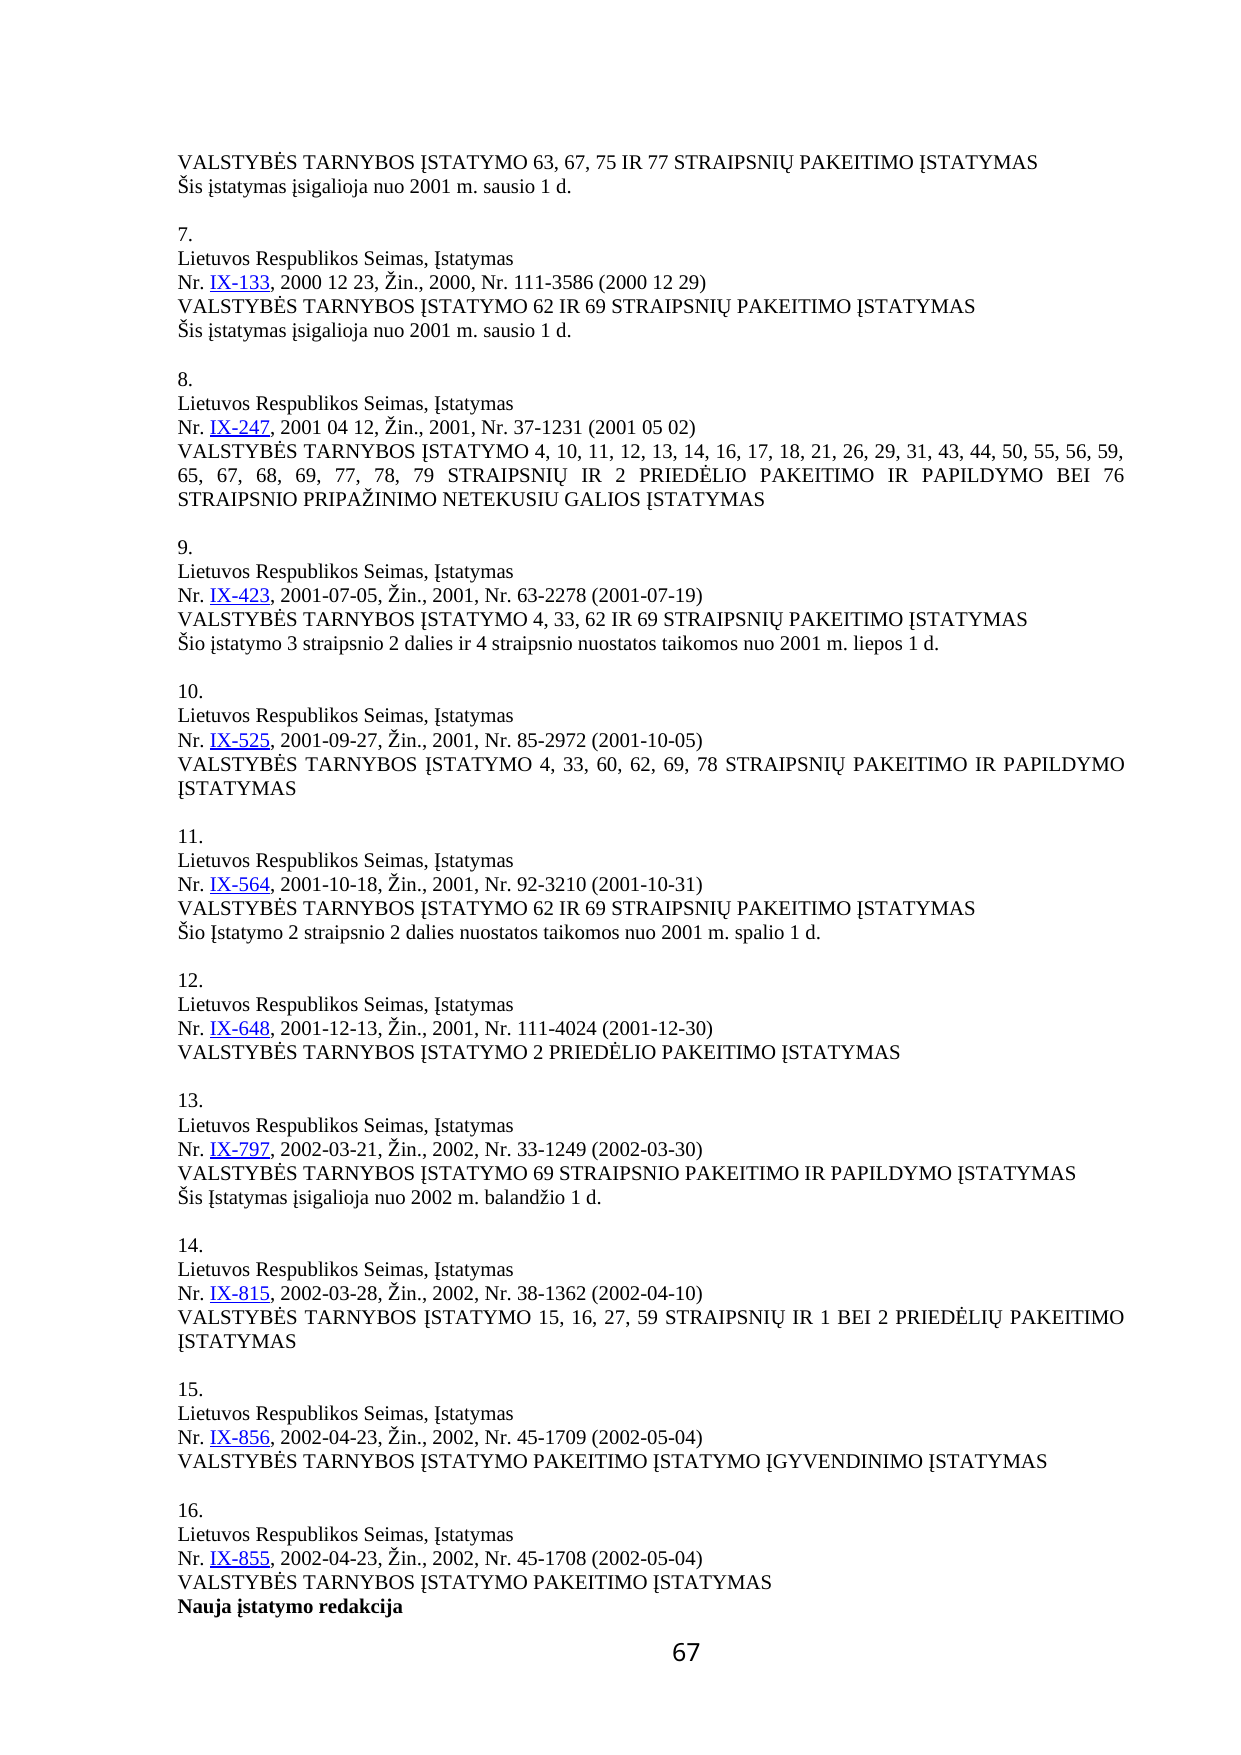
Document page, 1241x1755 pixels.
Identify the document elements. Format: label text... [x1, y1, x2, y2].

text Lietuvos Respublikos Seimas, Įstatymas [177, 246, 1126, 270]
text 14. [177, 1233, 1126, 1257]
text 12. [177, 968, 1126, 992]
text VALSTYBĖS TARNYBOS ĮSTATYMO PAKEITIMO ĮSTATYMO ĮGYVENDINIMO ĮSTATYMAS [177, 1449, 1126, 1473]
text 7. [177, 222, 1126, 246]
text VALSTYBĖS TARNYBOS ĮSTATYMO 63, 67, 75 IR 77 STRAIPSNIŲ PAKEITIMO ĮSTATYMAS [177, 150, 1126, 174]
text VALSTYBĖS TARNYBOS ĮSTATYMO 62 IR 69 STRAIPSNIŲ PAKEITIMO ĮSTATYMAS [177, 294, 1126, 318]
text Šis įstatymas įsigalioja nuo 2001 m. sausio 1 d. [177, 174, 1126, 198]
text Nr. IX-247, 2001 04 12, Žin., 2001, Nr. 37-1231 (2001 05 02) [177, 415, 1126, 439]
text Šis Įstatymas įsigalioja nuo 2002 m. balandžio 1 d. [177, 1185, 1126, 1209]
text VALSTYBĖS TARNYBOS ĮSTATYMO 4, 33, 60, 62, 69, 78 STRAIPSNIŲ PAKEITIMO IR PAPILDYMO ĮSTATYMAS [177, 752, 1126, 800]
text VALSTYBĖS TARNYBOS ĮSTATYMO 15, 16, 27, 59 STRAIPSNIŲ IR 1 BEI 2 PRIEDĖLIŲ PAKEITIMO ĮSTATYMAS [177, 1305, 1126, 1353]
text Lietuvos Respublikos Seimas, Įstatymas [177, 391, 1126, 415]
text VALSTYBĖS TARNYBOS ĮSTATYMO 2 PRIEDĖLIO PAKEITIMO ĮSTATYMAS [177, 1040, 1126, 1064]
text Nr. IX-856, 2002-04-23, Žin., 2002, Nr. 45-1709 (2002-05-04) [177, 1425, 1126, 1449]
text Lietuvos Respublikos Seimas, Įstatymas [177, 992, 1126, 1016]
text Lietuvos Respublikos Seimas, Įstatymas [177, 559, 1126, 583]
text Lietuvos Respublikos Seimas, Įstatymas [177, 1522, 1126, 1546]
text VALSTYBĖS TARNYBOS ĮSTATYMO 4, 33, 62 IR 69 STRAIPSNIŲ PAKEITIMO ĮSTATYMAS [177, 607, 1126, 631]
text 10. [177, 679, 1126, 703]
text Lietuvos Respublikos Seimas, Įstatymas [177, 703, 1126, 727]
text Šio įstatymo 3 straipsnio 2 dalies ir 4 straipsnio nuostatos taikomos nuo 2001 m. liepos 1 d. [177, 631, 1126, 655]
text VALSTYBĖS TARNYBOS ĮSTATYMO PAKEITIMO ĮSTATYMAS [177, 1570, 1126, 1594]
text 9. [177, 535, 1126, 559]
text Nr. IX-815, 2002-03-28, Žin., 2002, Nr. 38-1362 (2002-04-10) [177, 1281, 1126, 1305]
text VALSTYBĖS TARNYBOS ĮSTATYMO 62 IR 69 STRAIPSNIŲ PAKEITIMO ĮSTATYMAS [177, 896, 1126, 920]
text 15. [177, 1377, 1126, 1401]
text Nr. IX-855, 2002-04-23, Žin., 2002, Nr. 45-1708 (2002-05-04) [177, 1546, 1126, 1570]
text 13. [177, 1088, 1126, 1112]
text Nr. IX-648, 2001-12-13, Žin., 2001, Nr. 111-4024 (2001-12-30) [177, 1016, 1126, 1040]
text Nr. IX-423, 2001-07-05, Žin., 2001, Nr. 63-2278 (2001-07-19) [177, 583, 1126, 607]
text Lietuvos Respublikos Seimas, Įstatymas [177, 1257, 1126, 1281]
text Lietuvos Respublikos Seimas, Įstatymas [177, 848, 1126, 872]
text Nr. IX-133, 2000 12 23, Žin., 2000, Nr. 111-3586 (2000 12 29) [177, 270, 1126, 294]
text VALSTYBĖS TARNYBOS ĮSTATYMO 4, 10, 11, 12, 13, 14, 16, 17, 18, 21, 26, 29, 31, 43, 44, 50, 55, 56, 59, 65, 67, 68, 69, 77, 78, 79 STRAIPSNIŲ IR 2 PRIEDĖLIO PAKEITIMO IR PAPILDYMO BEI 76 STRAIPSNIO PRIPAŽINIMO NETEKUSIU GALIOS ĮSTATYMAS [177, 439, 1126, 511]
text Lietuvos Respublikos Seimas, Įstatymas [177, 1112, 1126, 1137]
text Šio Įstatymo 2 straipsnio 2 dalies nuostatos taikomos nuo 2001 m. spalio 1 d. [177, 920, 1126, 944]
text Nr. IX-564, 2001-10-18, Žin., 2001, Nr. 92-3210 (2001-10-31) [177, 872, 1126, 896]
text Nauja įstatymo redakcija [177, 1594, 1126, 1618]
text Nr. IX-797, 2002-03-21, Žin., 2002, Nr. 33-1249 (2002-03-30) [177, 1137, 1126, 1161]
text 16. [177, 1497, 1126, 1522]
text VALSTYBĖS TARNYBOS ĮSTATYMO 69 STRAIPSNIO PAKEITIMO IR PAPILDYMO ĮSTATYMAS [177, 1161, 1126, 1185]
text Šis įstatymas įsigalioja nuo 2001 m. sausio 1 d. [177, 318, 1126, 342]
text 11. [177, 824, 1126, 848]
text Lietuvos Respublikos Seimas, Įstatymas [177, 1401, 1126, 1425]
text 8. [177, 367, 1126, 391]
text Nr. IX-525, 2001-09-27, Žin., 2001, Nr. 85-2972 (2001-10-05) [177, 727, 1126, 752]
